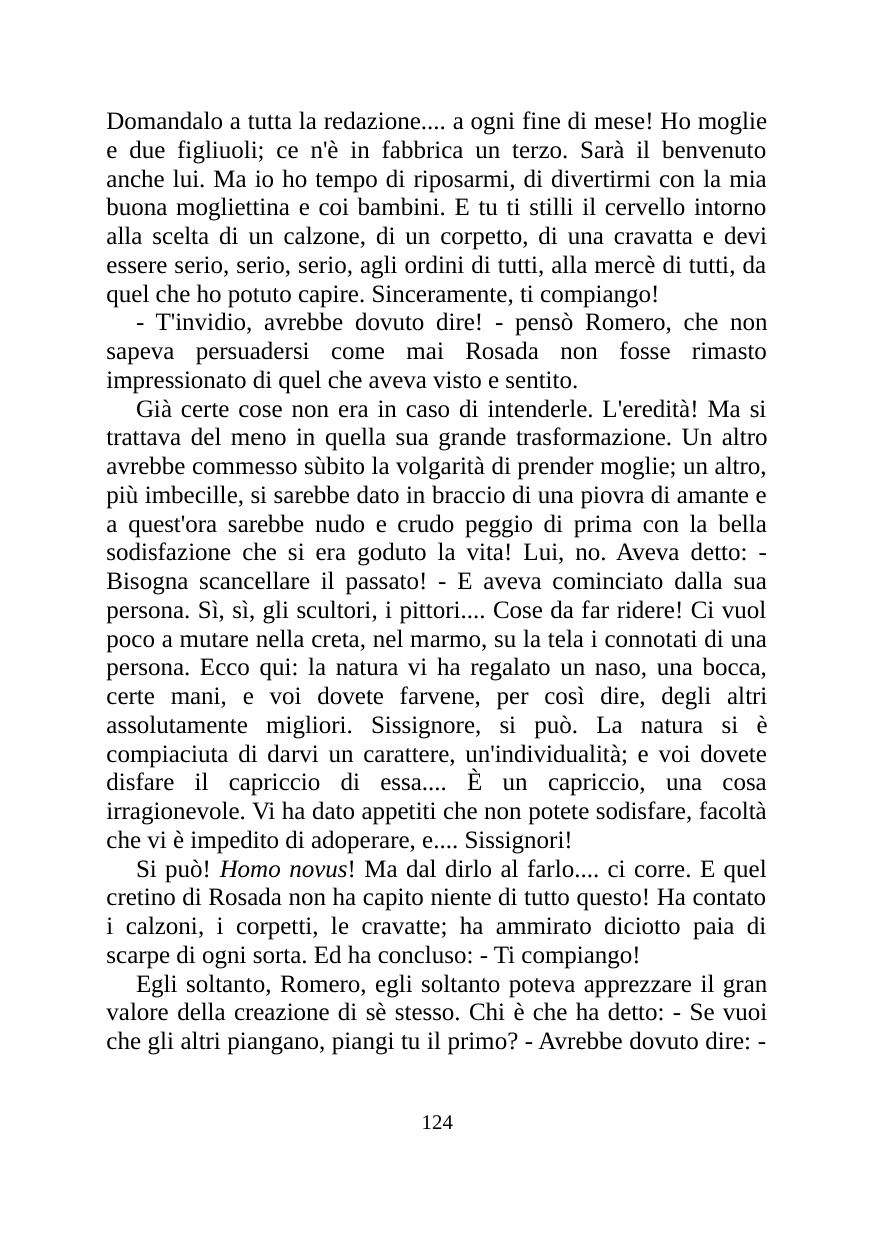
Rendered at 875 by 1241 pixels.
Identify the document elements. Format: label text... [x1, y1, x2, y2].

text Già certe cose non era in caso di intenderle. L'eredità! Ma si trattava del meno in quella sua grande trasformazione. Un altro avrebbe commesso sùbito la volgarità di prender moglie; un altro, più imbecille, si sarebbe dato in braccio di una piovra di amante e a quest'ora sarebbe nudo e crudo peggio di prima con la bella sodisfazione che si era goduto la vita! Lui, no. Aveva detto: - Bisogna scancellare il passato! - E aveva cominciato dalla sua persona. Sì, sì, gli scultori, i pittori.... Cose da far ridere! Ci vuol poco a mutare nella creta, nel marmo, su la tela i connotati di una persona. Ecco qui: la natura vi ha regalato un naso, una bocca, certe mani, e voi dovete farvene, per così dire, degli altri assolutamente migliori. Sissignore, si può. La natura si è compiaciuta di darvi un carattere, un'individualità; e voi dovete disfare il capriccio di essa.... È un capriccio, una cosa irragionevole. Vi ha dato appetiti che non potete sodisfare, facoltà che vi è impedito di adoperare, e.... Sissignori! [106, 394, 768, 854]
text - T'invidio, avrebbe dovuto dire! - pensò Romero, che non sapeva persuadersi come mai Rosada non fosse rimasto impressionato di quel che aveva visto e sentito. [106, 307, 768, 394]
text Domandalo a tutta la redazione.... a ogni fine di mese! Ho moglie e due figliuoli; ce n'è in fabbrica un terzo. Sarà il benvenuto anche lui. Ma io ho tempo di riposarmi, di divertirmi con la mia buona mogliettina e coi bambini. E tu ti stilli il cervello intorno alla scelta di un calzone, di un corpetto, di una cravatta e devi essere serio, serio, serio, agli ordini di tutti, alla mercè di tutti, da quel che ho potuto capire. Sinceramente, ti compiango! [106, 106, 768, 307]
text Si può! Homo novus! Ma dal dirlo al farlo.... ci corre. E quel cretino di Rosada non ha capito niente di tutto questo! Ha contato i calzoni, i corpetti, le cravatte; ha ammirato diciotto paia di scarpe di ogni sorta. Ed ha concluso: - Ti compiango! [106, 854, 768, 969]
text Egli soltanto, Romero, egli soltanto poteva apprezzare il gran valore della creazione di sè stesso. Chi è che ha detto: - Se vuoi che gli altri piangano, piangi tu il primo? - Avrebbe dovuto dire: [106, 969, 768, 1055]
